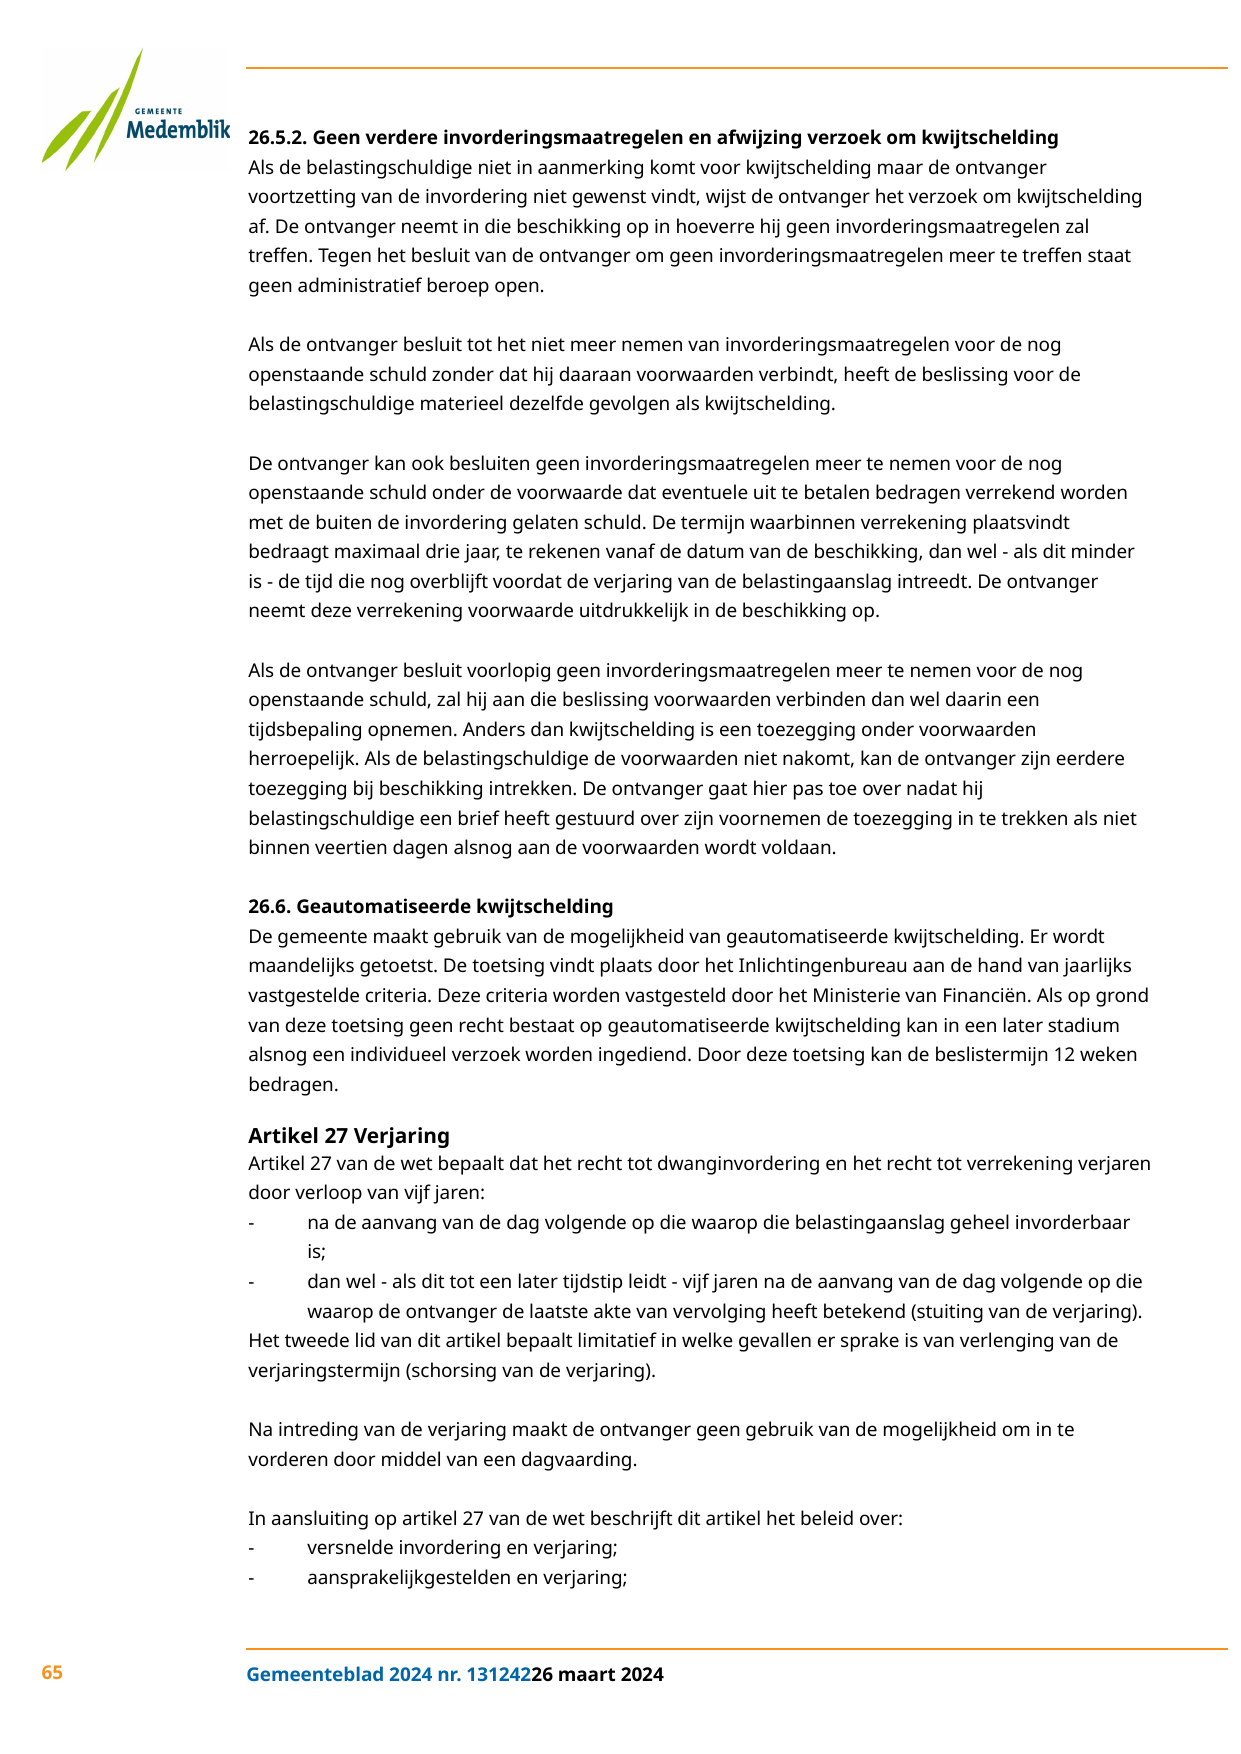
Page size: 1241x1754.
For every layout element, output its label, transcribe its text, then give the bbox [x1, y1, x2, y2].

list aansprakelijkgestelden en verjaring; [248, 1564, 1152, 1590]
list versnelde invordering en verjaring; [248, 1534, 1152, 1560]
text Als de ontvanger besluit tot het niet meer nemen van invorderingsmaatregelen voor de nog openstaande schuld zonder dat hij daaraan voorwaarden verbindt, heeft de beslissing voor de belastingschuldige materieel dezelfde gevolgen als kwijtschelding. [248, 331, 1152, 416]
text Als de belastingschuldige niet in aanmerking komt voor kwijtschelding maar de ontvanger voortzetting van de invordering niet gewenst vindt, wijst de ontvanger het verzoek om kwijtschelding af. De ontvanger neemt in die beschikking op in hoeverre hij geen invorderingsmaatregelen zal treffen. Tegen het besluit van de ontvanger om geen invorderingsmaatregelen meer te treffen staat geen administratief beroep open. [248, 154, 1152, 298]
picture [41, 47, 231, 172]
text Artikel 27 van de wet bepaalt dat het recht tot dwanginvordering en het recht tot verrekening verjaren door verloop van vijf jaren: [248, 1150, 1152, 1205]
text 26.6. Geautomatiseerde kwijtschelding [248, 893, 1152, 919]
text Na intreding van de verjaring maakt de ontvanger geen gebruik van de mogelijkheid om in te vorderen door middel van een dagvaarding. [248, 1416, 1152, 1471]
text Als de ontvanger besluit voorlopig geen invorderingsmaatregelen meer te nemen voor de nog openstaande schuld, zal hij aan die beslissing voorwaarden verbinden dan wel daarin een tijdsbepaling opnemen. Anders dan kwijtschelding is een toezegging onder voorwaarden herroepelijk. Als de belastingschuldige de voorwaarden niet nakomt, kan de ontvanger zijn eerdere toezegging bij beschikking intrekken. De ontvanger gaat hier pas toe over nadat hij belastingschuldige een brief heeft gestuurd over zijn voornemen de toezegging in te trekken als niet binnen veertien dagen alsnog aan de voorwaarden wordt voldaan. [248, 657, 1152, 860]
text De ontvanger kan ook besluiten geen invorderingsmaatregelen meer te nemen voor de nog openstaande schuld onder de voorwaarde dat eventuele uit te betalen bedragen verrekend worden met de buiten de invordering gelaten schuld. De termijn waarbinnen verrekening plaatsvindt bedraagt maximaal drie jaar, te rekenen vanaf de datum van de beschikking, dan wel - als dit minder is - de tijd die nog overblijft voordat de verjaring van de belastingaanslag intreedt. De ontvanger neemt deze verrekening voorwaarde uitdrukkelijk in de beschikking op. [248, 450, 1152, 623]
list na de aanvang van de dag volgende op die waarop die belastingaanslag geheel invorderbaar is; [248, 1209, 1152, 1264]
list dan wel - als dit tot een later tijdstip leidt - vijf jaren na de aanvang van de dag volgende op die waarop de ontvanger de laatste akte van vervolging heeft betekend (stuiting van de verjaring). [248, 1268, 1152, 1323]
text In aansluiting op artikel 27 van de wet beschrijft dit artikel het beleid over: [248, 1505, 1152, 1531]
text Artikel 27 Verjaring [248, 1121, 1152, 1150]
text Het tweede lid van dit artikel bepaalt limitatief in welke gevallen er sprake is van verlenging van de verjaringstermijn (schorsing van de verjaring). [248, 1327, 1152, 1383]
text 26.5.2. Geen verdere invorderingsmaatregelen en afwijzing verzoek om kwijtschelding [248, 124, 1152, 150]
text De gemeente maakt gebruik van de mogelijkheid van geautomatiseerde kwijtschelding. Er wordt maandelijks getoetst. De toetsing vindt plaats door het Inlichtingenbureau aan de hand van jaarlijks vastgestelde criteria. Deze criteria worden vastgesteld door het Ministerie van Financiën. Als op grond van deze toetsing geen recht bestaat op geautomatiseerde kwijtschelding kan in een later stadium alsnog een individueel verzoek worden ingediend. Door deze toetsing kan de beslistermijn 12 weken bedragen. [248, 923, 1152, 1097]
